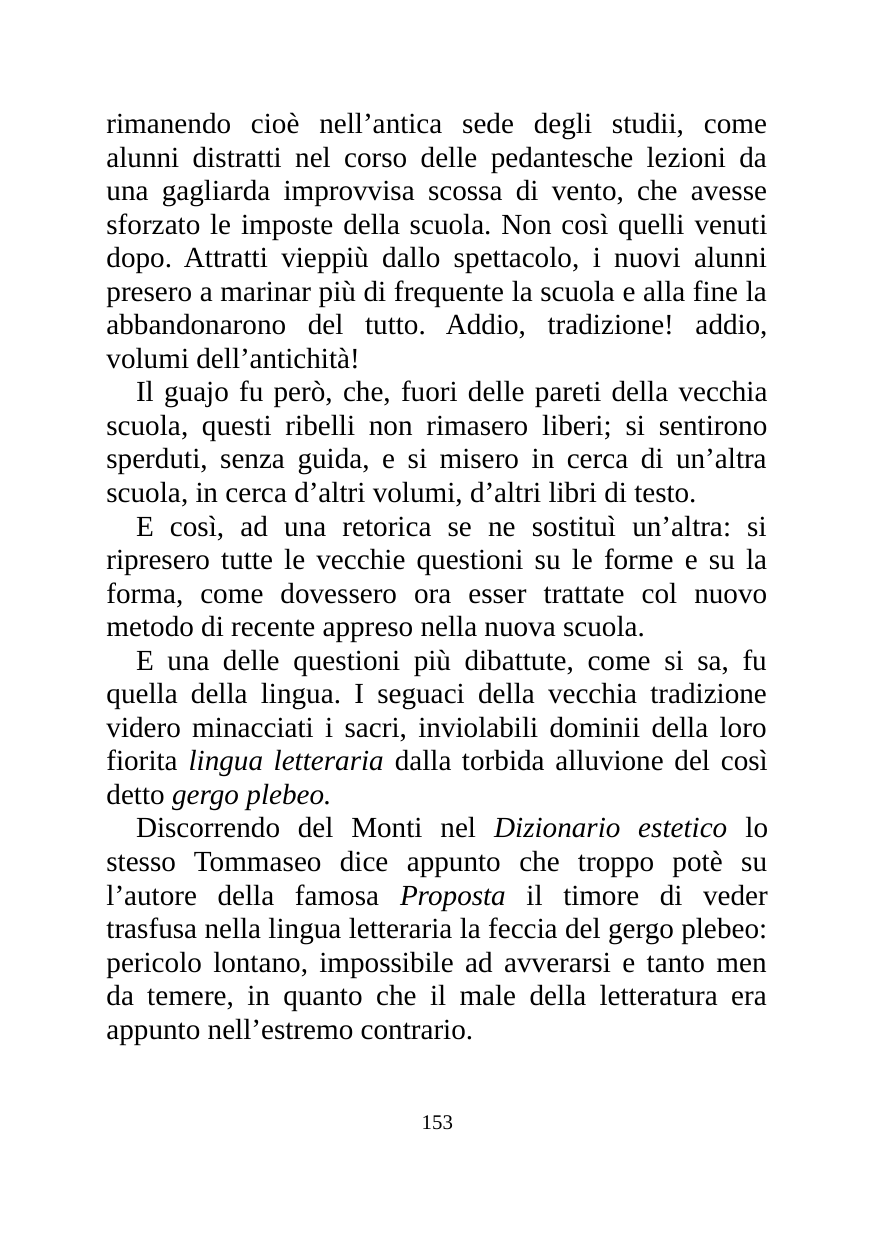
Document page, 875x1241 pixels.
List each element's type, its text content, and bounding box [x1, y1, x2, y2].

text Discorrendo del Monti nel Dizionario estetico lo stesso Tommaseo dice appunto che troppo potè su l’autore della famosa Proposta il timore di veder trasfusa nella lingua letteraria la feccia del gergo plebeo: pericolo lontano, impossibile ad avverarsi e tanto men da temere, in quanto che il male della letteratura era appunto nell’estremo contrario. [106, 811, 768, 1045]
text E così, ad una retorica se ne sostituì un’altra: si ripresero tutte le vecchie questioni su le forme e su la forma, come dovessero ora esser trattate col nuovo metodo di recente appreso nella nuova scuola. [106, 509, 768, 643]
text Il guajo fu però, che, fuori delle pareti della vecchia scuola, questi ribelli non rimasero liberi; si sentirono sperduti, senza guida, e si misero in cerca di un’altra scuola, in cerca d’altri volumi, d’altri libri di testo. [106, 374, 768, 509]
text rimanendo cioè nell’antica sede degli studii, come alunni distratti nel corso delle pedantesche lezioni da una gagliarda improvvisa scossa di vento, che avesse sforzato le imposte della scuola. Non così quelli venuti dopo. Attratti vieppiù dallo spettacolo, i nuovi alunni presero a marinar più di frequente la scuola e alla fine la abbandonarono del tutto. Addio, tradizione! addio, volumi dell’antichità! [106, 106, 768, 374]
text E una delle questioni più dibattute, come si sa, fu quella della lingua. I seguaci della vecchia tradizione videro minacciati i sacri, inviolabili dominii della loro fiorita lingua letteraria dalla torbida alluvione del così detto gergo plebeo. [106, 643, 768, 811]
